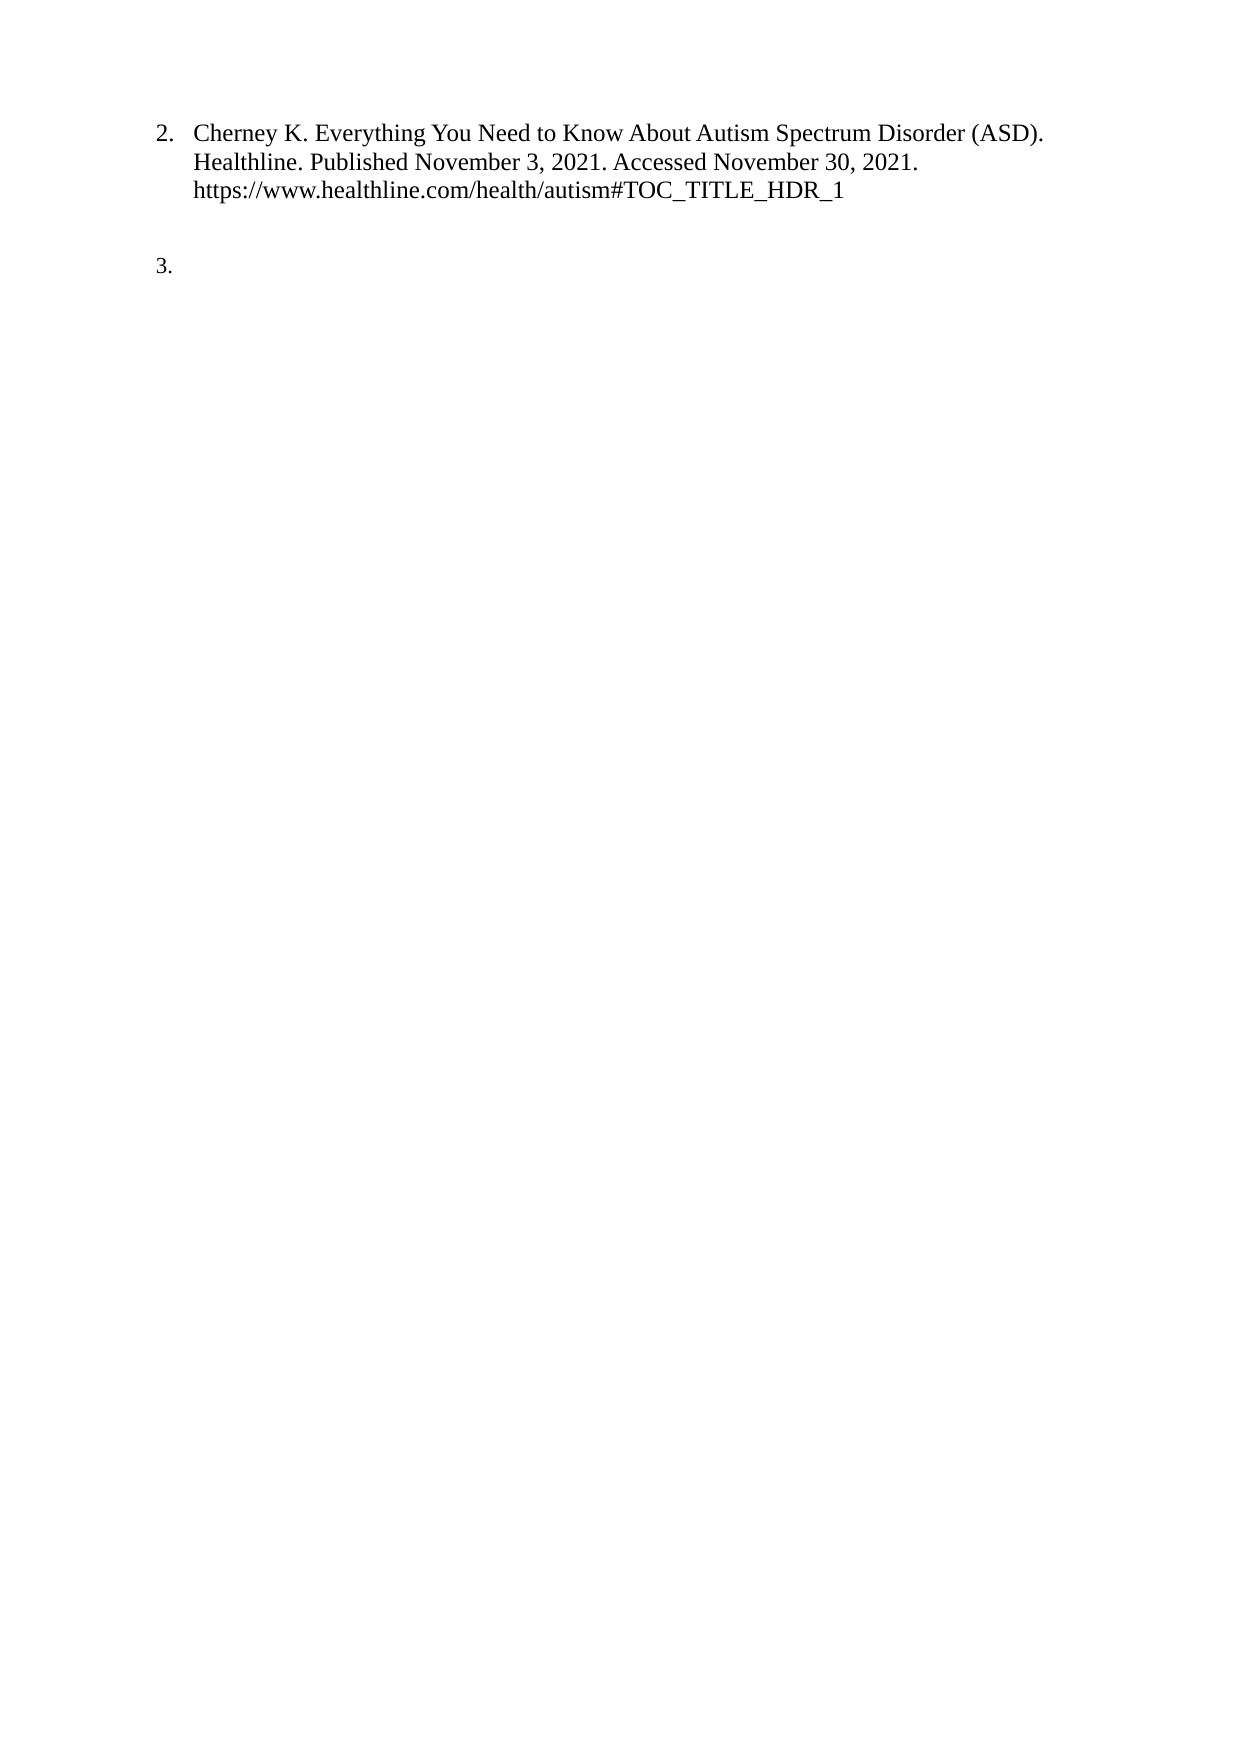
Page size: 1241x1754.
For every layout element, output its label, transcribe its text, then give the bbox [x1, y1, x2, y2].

text ‌ [118, 204, 1122, 233]
list Cherney K. Everything You Need to Know About Autism Spectrum Disorder (ASD). Healthline. Published November 3, 2021. Accessed November 30, 2021. https://www.healthline.com/health/autism#TOC_TITLE_HDR_1 [156, 118, 1122, 204]
